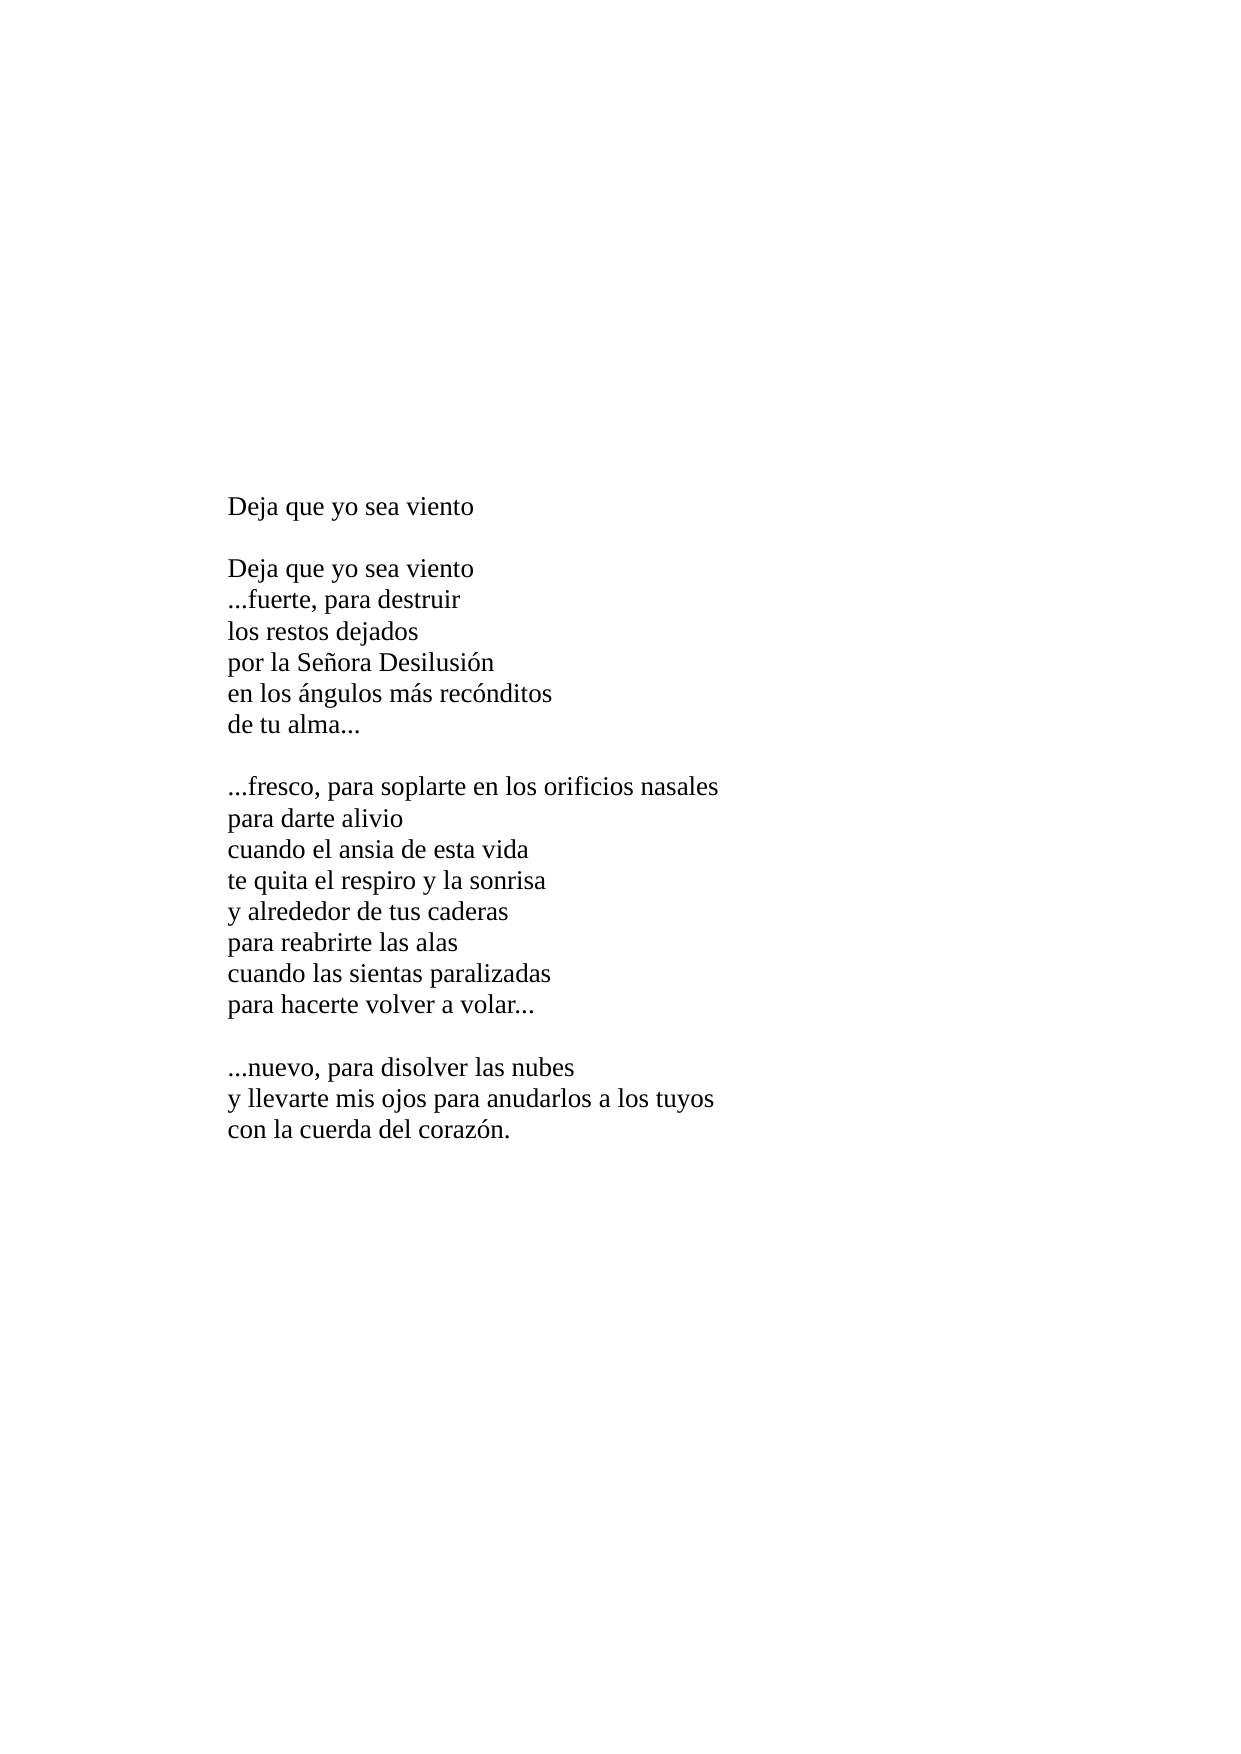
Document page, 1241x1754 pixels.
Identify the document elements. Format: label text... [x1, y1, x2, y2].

text para darte alivio [118, 802, 1122, 833]
text por la Señora Desilusión [118, 646, 1122, 677]
text ...fresco, para soplarte en los orificios nasales [118, 771, 1122, 802]
text y llevarte mis ojos para anudarlos a los tuyos [118, 1082, 1122, 1113]
text ...fuerte, para destruir [118, 584, 1122, 615]
text en los ángulos más recónditos [118, 677, 1122, 708]
text para hacerte volver a volar... [118, 988, 1122, 1020]
text Deja que yo sea viento [118, 490, 1122, 521]
text los restos dejados [118, 615, 1122, 646]
text Deja que yo sea viento [118, 552, 1122, 584]
text te quita el respiro y la sonrisa [118, 864, 1122, 895]
text ...nuevo, para disolver las nubes [118, 1051, 1122, 1082]
text cuando el ansia de esta vida [118, 833, 1122, 864]
text con la cuerda del corazón. [118, 1113, 1122, 1144]
text y alrededor de tus caderas [118, 895, 1122, 926]
text de tu alma... [118, 708, 1122, 739]
text cuando las sientas paralizadas [118, 957, 1122, 988]
text para reabrirte las alas [118, 926, 1122, 957]
